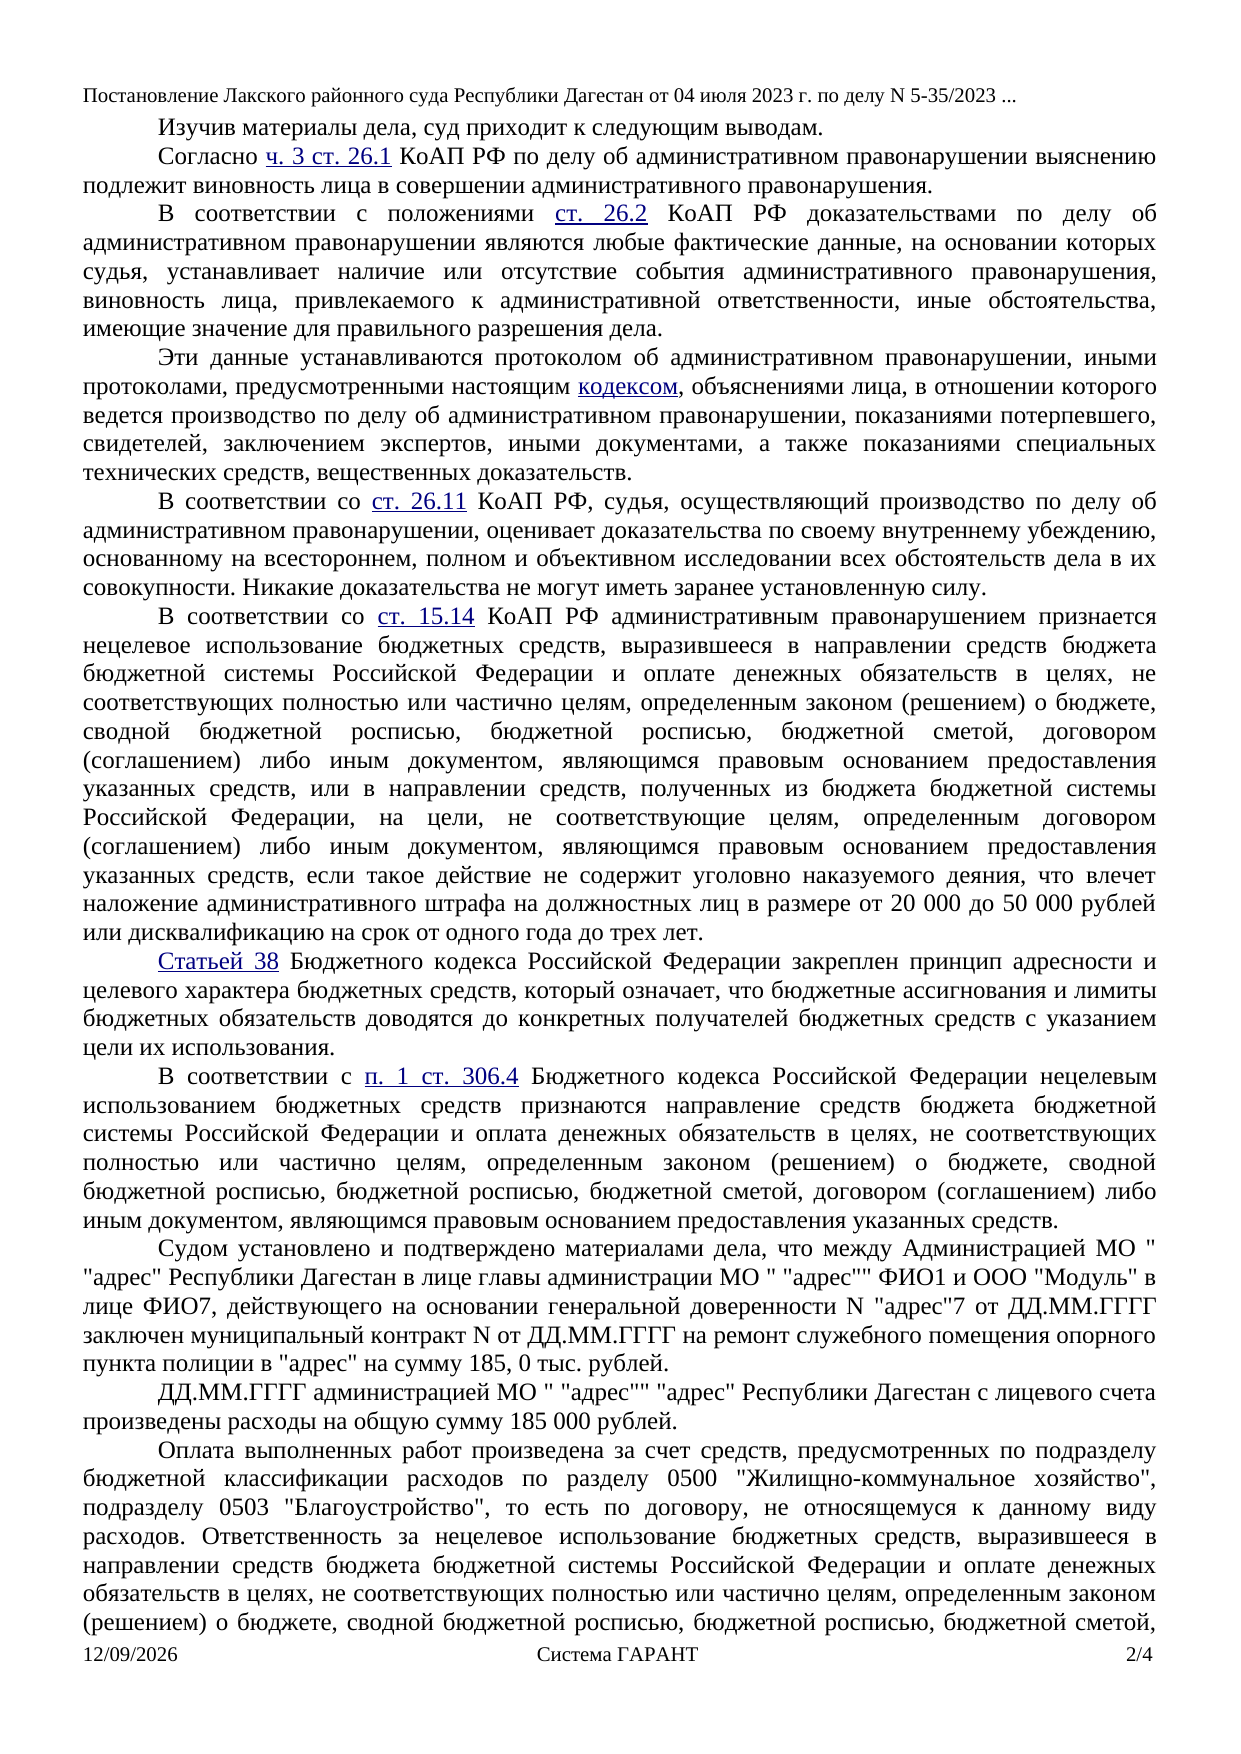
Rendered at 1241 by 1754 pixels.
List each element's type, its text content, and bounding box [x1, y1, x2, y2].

text Судом установлено и подтверждено материалами дела, что между Администрацией МО " "адрес" Республики Дагестан в лице главы администрации МО " "адрес"" ФИО1 и ООО "Модуль" в лице ФИО7, действующего на основании генеральной доверенности N "адрес"7 от ДД.ММ.ГГГГ заключен муниципальный контракт N от ДД.ММ.ГГГГ на ремонт служебного помещения опорного пункта полиции в "адрес" на сумму 185, 0 тыс. рублей. [83, 1233, 1157, 1377]
text В соответствии со ст. 15.14 КоАП РФ административным правонарушением признается нецелевое использование бюджетных средств, выразившееся в направлении средств бюджета бюджетной системы Российской Федерации и оплате денежных обязательств в целях, не соответствующих полностью или частично целям, определенным законом (решением) о бюджете, сводной бюджетной росписью, бюджетной росписью, бюджетной сметой, договором (соглашением) либо иным документом, являющимся правовым основанием предоставления указанных средств, или в направлении средств, полученных из бюджета бюджетной системы Российской Федерации, на цели, не соответствующие целям, определенным договором (соглашением) либо иным документом, являющимся правовым основанием предоставления указанных средств, если такое действие не содержит уголовно наказуемого деяния, что влечет наложение административного штрафа на должностных лиц в размере от 20 000 до 50 000 рублей или дисквалификацию на срок от одного года до трех лет. [83, 601, 1157, 946]
text Изучив материалы дела, суд приходит к следующим выводам. [83, 112, 1157, 141]
text ДД.ММ.ГГГГ администрацией МО " "адрес"" "адрес" Республики Дагестан с лицевого счета произведены расходы на общую сумму 185 000 рублей. [83, 1377, 1157, 1435]
text Оплата выполненных работ произведена за счет средств, предусмотренных по подразделу бюджетной классификации расходов по разделу 0500 "Жилищно-коммунальное хозяйство", подразделу 0503 "Благоустройство", то есть по договору, не относящемуся к данному виду расходов. Ответственность за нецелевое использование бюджетных средств, выразившееся в направлении средств бюджета бюджетной системы Российской Федерации и оплате денежных обязательств в целях, не соответствующих полностью или частично целям, определенным законом (решением) о бюджете, сводной бюджетной росписью, бюджетной росписью, бюджетной сметой, [83, 1435, 1157, 1636]
text В соответствии со ст. 26.11 КоАП РФ, судья, осуществляющий производство по делу об административном правонарушении, оценивает доказательства по своему внутреннему убеждению, основанному на всестороннем, полном и объективном исследовании всех обстоятельств дела в их совокупности. Никакие доказательства не могут иметь заранее установленную силу. [83, 486, 1157, 601]
text Статьей 38 Бюджетного кодекса Российской Федерации закреплен принцип адресности и целевого характера бюджетных средств, который означает, что бюджетные ассигнования и лимиты бюджетных обязательств доводятся до конкретных получателей бюджетных средств с указанием цели их использования. [83, 946, 1157, 1061]
text Эти данные устанавливаются протоколом об административном правонарушении, иными протоколами, предусмотренными настоящим кодексом, объяснениями лица, в отношении которого ведется производство по делу об административном правонарушении, показаниями потерпевшего, свидетелей, заключением экспертов, иными документами, а также показаниями специальных технических средств, вещественных доказательств. [83, 342, 1157, 486]
text В соответствии с п. 1 ст. 306.4 Бюджетного кодекса Российской Федерации нецелевым использованием бюджетных средств признаются направление средств бюджета бюджетной системы Российской Федерации и оплата денежных обязательств в целях, не соответствующих полностью или частично целям, определенным законом (решением) о бюджете, сводной бюджетной росписью, бюджетной росписью, бюджетной сметой, договором (соглашением) либо иным документом, являющимся правовым основанием предоставления указанных средств. [83, 1061, 1157, 1233]
text Согласно ч. 3 ст. 26.1 КоАП РФ по делу об административном правонарушении выяснению подлежит виновность лица в совершении административного правонарушения. [83, 141, 1157, 198]
text В соответствии с положениями ст. 26.2 КоАП РФ доказательствами по делу об административном правонарушении являются любые фактические данные, на основании которых судья, устанавливает наличие или отсутствие события административного правонарушения, виновность лица, привлекаемого к административной ответственности, иные обстоятельства, имеющие значение для правильного разрешения дела. [83, 198, 1157, 342]
